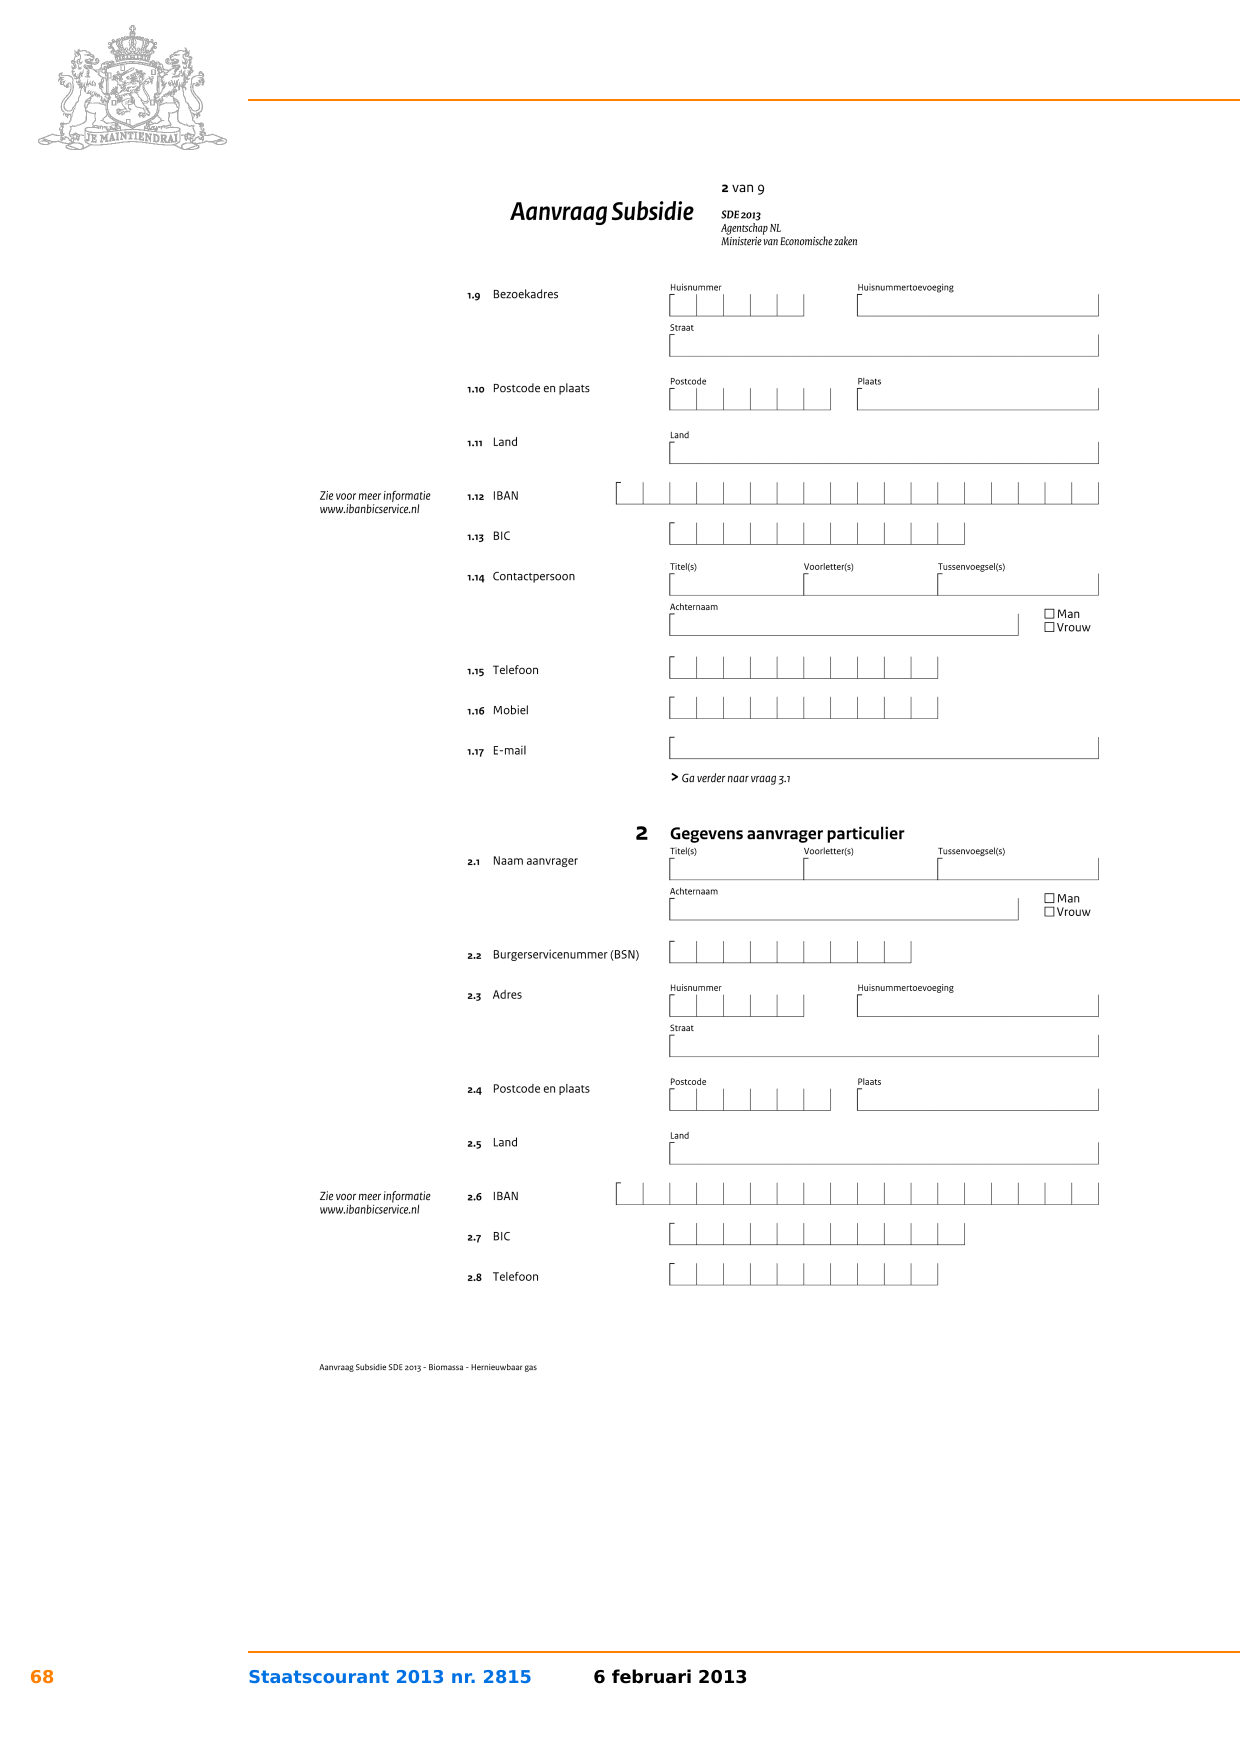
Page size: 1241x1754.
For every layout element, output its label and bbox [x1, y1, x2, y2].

picture [248, 151, 1134, 1404]
picture [38, 25, 227, 150]
